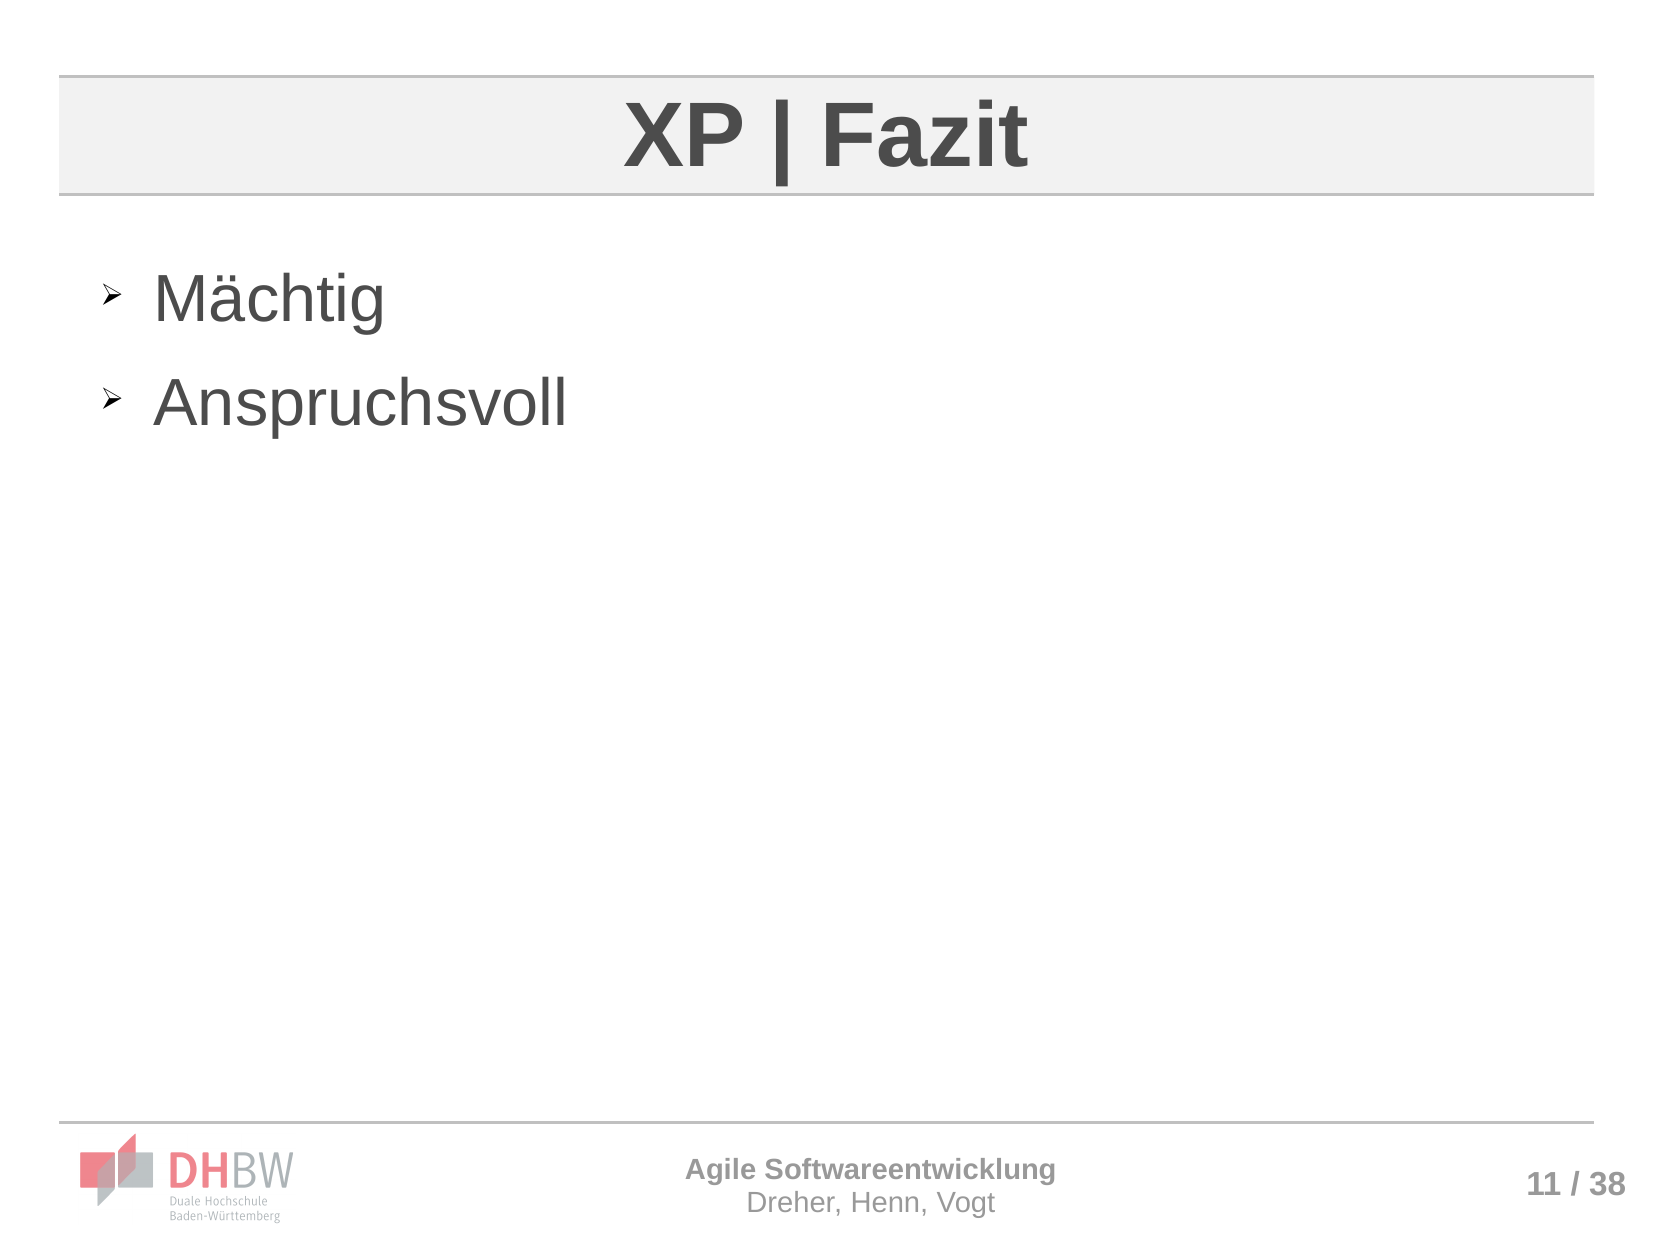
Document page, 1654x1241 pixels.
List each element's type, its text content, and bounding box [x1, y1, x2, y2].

picture [78, 1133, 296, 1225]
list Mächtig Anspruchsvoll [82, 260, 1571, 1080]
title XP | Fazit [82, 31, 1571, 239]
